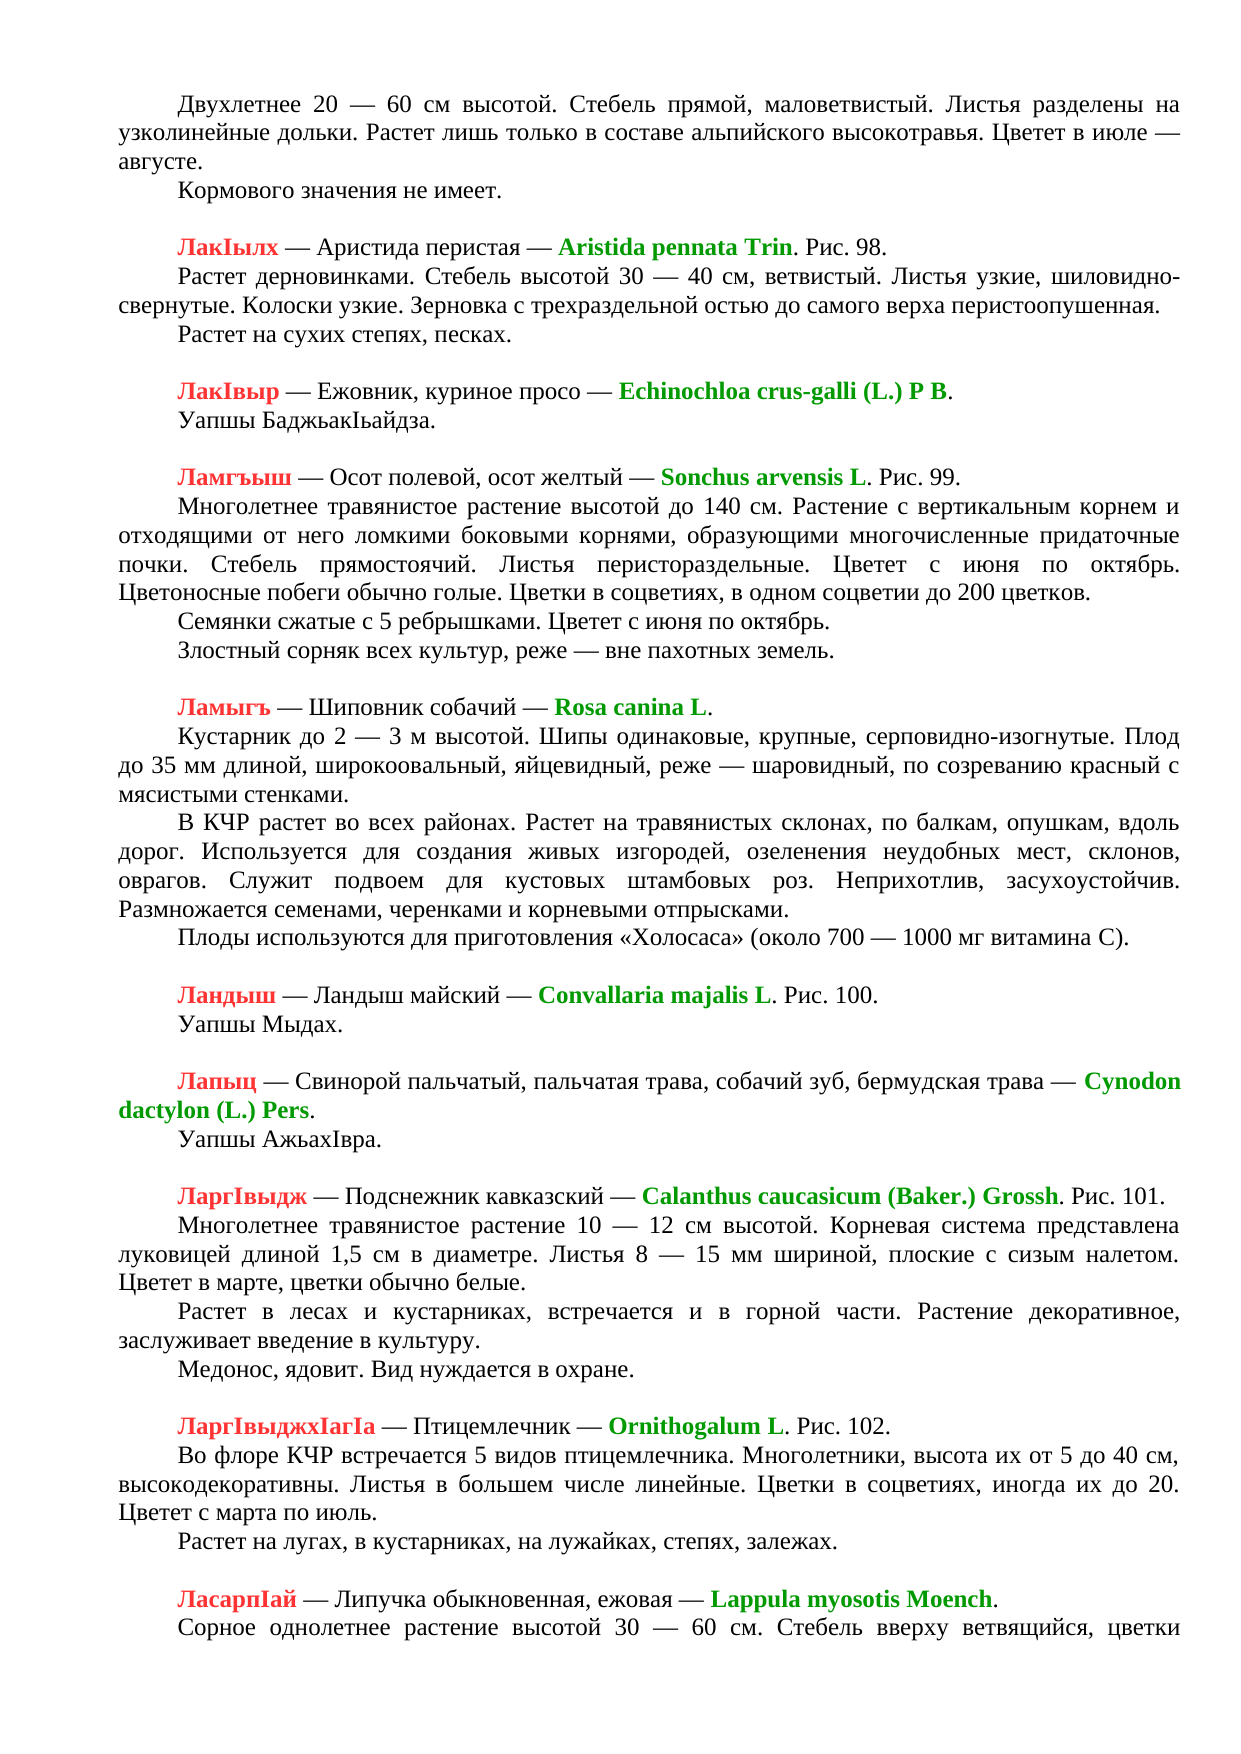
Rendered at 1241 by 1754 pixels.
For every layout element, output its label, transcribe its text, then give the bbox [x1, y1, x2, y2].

text Лапыц — Свинорой пальчатый, пальчатая трава, собачий зуб, бермудская трава — Cynodon dactylon (L.) Pers. [118, 1066, 1181, 1124]
text Кустарник до 2 — 3 м высотой. Шипы одинаковые, крупные, серповидно-изогнутые. Плод до 35 мм длиной, широкоовальный, яйцевидный, реже — шаровидный, по созреванию красный с мясистыми стенками. [118, 721, 1181, 807]
text ЛаргIвыджхIагIа — Птицемлечник — Ornithogalum L. Рис. 102. [118, 1411, 1181, 1440]
text Многолетнее травянистое растение 10 — 12 см высотой. Корневая система представлена луковицей длиной 1,5 см в диаметре. Листья 8 — 15 мм шириной, плоские с сизым налетом. Цветет в марте, цветки обычно белые. [118, 1210, 1181, 1296]
text В КЧР растет во всех районах. Растет на травянистых склонах, по балкам, опушкам, вдоль дорог. Используется для создания живых изгородей, озеленения неудобных мест, склонов, оврагов. Служит подвоем для кустовых штамбовых роз. Неприхотлив, засухоустойчив. Размножается семенами, черенками и корневыми отпрысками. [118, 807, 1181, 922]
text Медонос, ядовит. Вид нуждается в охране. [118, 1354, 1181, 1382]
text Кормового значения не имеет. [118, 175, 1181, 204]
text Уапшы Мыдах. [118, 1009, 1181, 1037]
text Растет дерновинками. Стебель высотой 30 — 40 см, ветвистый. Листья узкие, шиловидно-свернутые. Колоски узкие. Зерновка с трехраздельной остью до самого верха перистоопушенная. [118, 261, 1181, 319]
text Растет на лугах, в кустарниках, на лужайках, степях, залежах. [118, 1526, 1181, 1555]
text Злостный сорняк всех культур, реже — вне пахотных земель. [118, 635, 1181, 664]
text ЛаргIвыдж — Подснежник кавказский — Calanthus caucasicum (Baker.) Grossh. Рис. 101. [118, 1181, 1181, 1210]
text Двухлетнее 20 — 60 см высотой. Стебель прямой, маловетвистый. Листья разделены на узколинейные дольки. Растет лишь только в составе альпийского высокотравья. Цветет в июле — августе. [118, 89, 1181, 175]
text Растет в лесах и кустарниках, встречается и в горной части. Растение декоративное, заслуживает введение в культуру. [118, 1296, 1181, 1354]
text Ламыгъ — Шиповник собачий — Rosa canina L. [118, 692, 1181, 721]
text Уапшы БаджьакIьайдза. [118, 405, 1181, 434]
text ЛасарпIай — Липучка обыкновенная, ежовая — Lappula myosotis Moench. [118, 1584, 1181, 1612]
text Уапшы АжьахIвра. [118, 1124, 1181, 1152]
text Во флоре КЧР встречается 5 видов птицемлечника. Многолетники, высота их от 5 до 40 см, высокодекоративны. Листья в большем числе линейные. Цветки в соцветиях, иногда их до 20. Цветет с марта по июль. [118, 1440, 1181, 1526]
text Растет на сухих степях, песках. [118, 319, 1181, 347]
text Сорное однолетнее растение высотой 30 — 60 см. Стебель вверху ветвящийся, цветки [118, 1612, 1181, 1641]
text Многолетнее травянистое растение высотой до 140 см. Растение с вертикальным корнем и отходящими от него ломкими боковыми корнями, образующими многочисленные придаточные почки. Стебель прямостоячий. Листья перистораздельные. Цветет с июня по октябрь. Цветоносные побеги обычно голые. Цветки в соцветиях, в одном соцветии до 200 цветков. [118, 491, 1181, 606]
text ЛакIылх — Аристида перистая — Aristida pennata Trin. Рис. 98. [118, 232, 1181, 261]
text Плоды используются для приготовления «Холосаса» (около 700 — 1000 мг витамина C). [118, 922, 1181, 951]
text Ламгъыш — Осот полевой, осот желтый — Sonchus arvensis L. Рис. 99. [118, 462, 1181, 491]
text Ландыш — Ландыш майский — Convallaria majalis L. Рис. 100. [118, 980, 1181, 1009]
text ЛакIвыр — Ежовник, куриное просо — Echinochloa crus-galli (L.) P B. [118, 376, 1181, 405]
text Семянки сжатые с 5 ребрышками. Цветет с июня по октябрь. [118, 606, 1181, 635]
